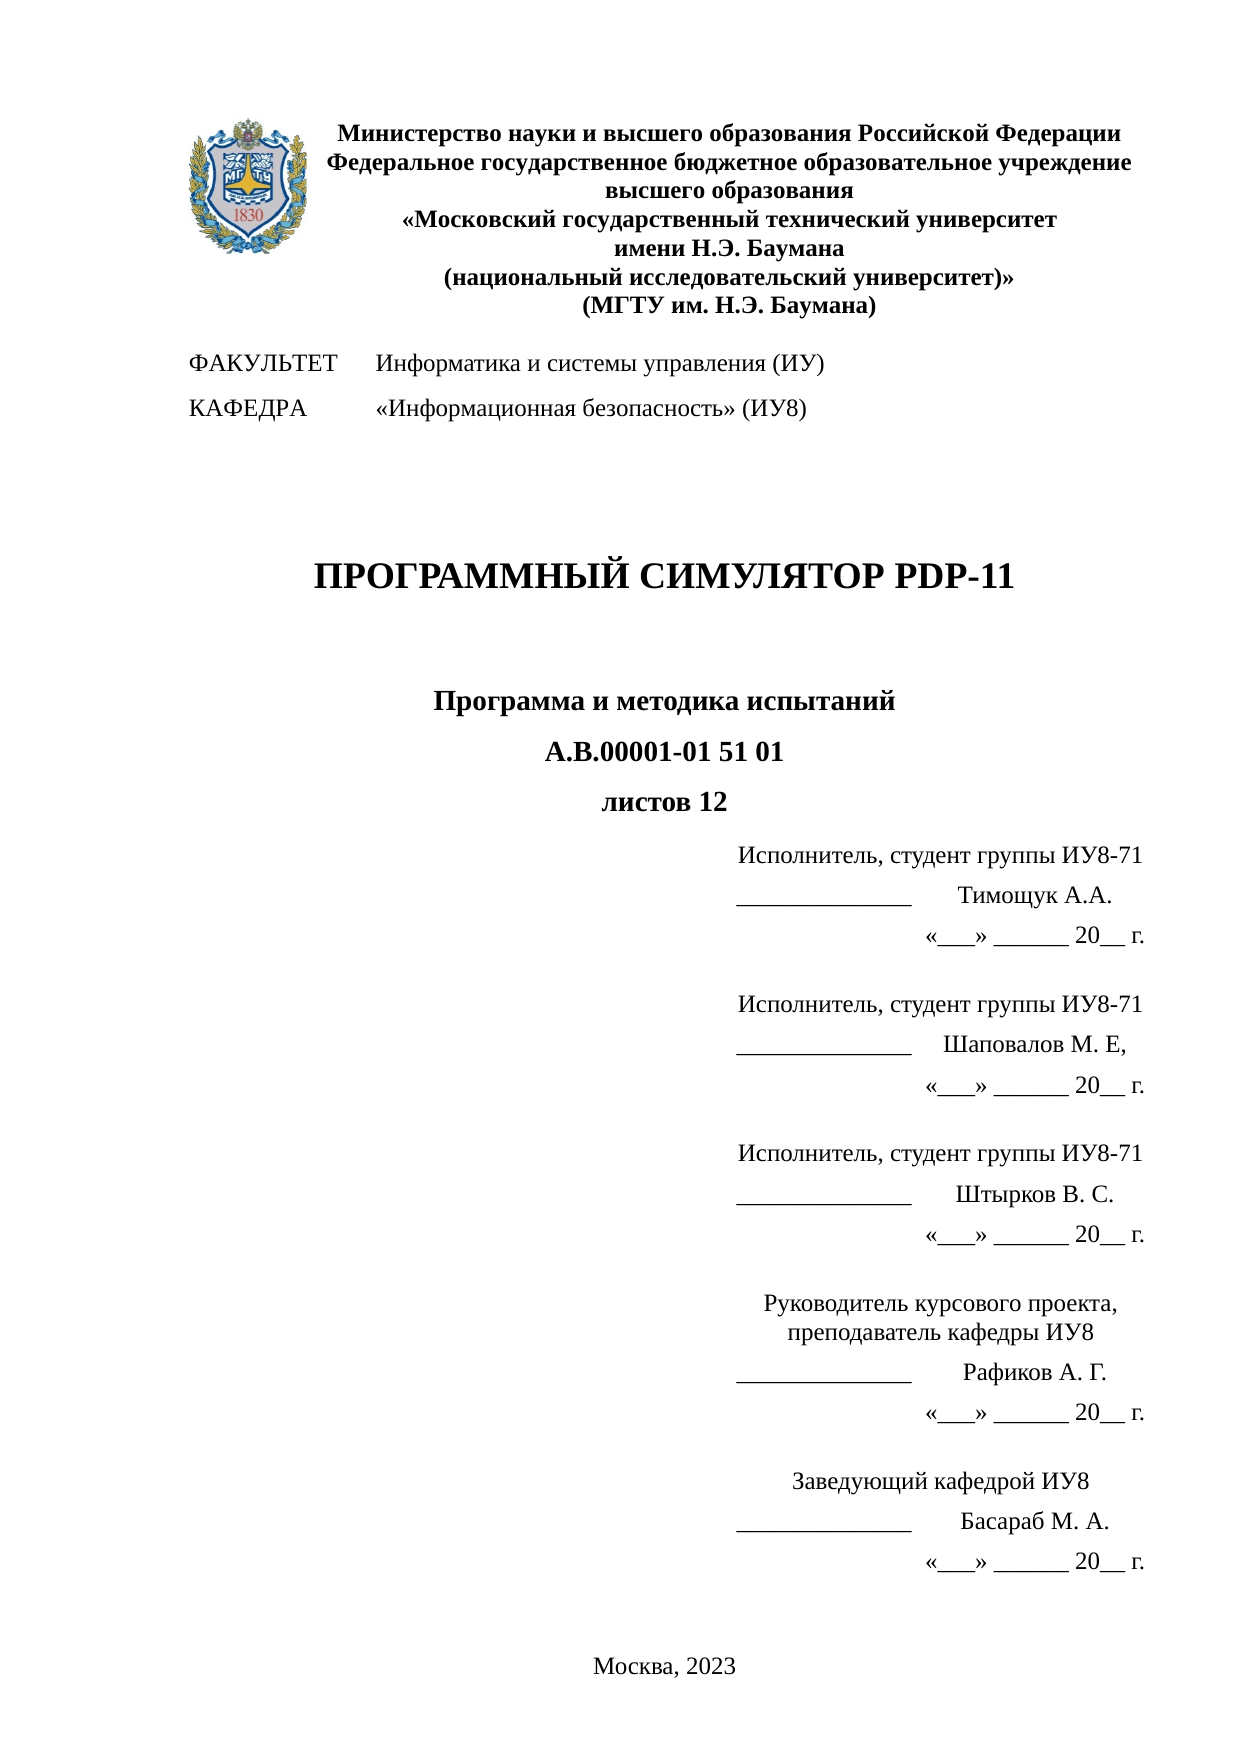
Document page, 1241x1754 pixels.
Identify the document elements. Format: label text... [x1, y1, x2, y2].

table_cell ______________ [730, 1500, 918, 1541]
table_cell ______________ [730, 1351, 918, 1391]
table_cell Басараб М. А. [918, 1500, 1152, 1541]
picture [188, 118, 307, 254]
table_cell [730, 1213, 918, 1282]
table_cell «___» ______ 20__ г. [918, 915, 1152, 983]
table_header Министерство науки и высшего образования Российской Федерации Федеральное государственное бюджетное образовательное учреждение высшего образования «Московский государственный технический университет имени Н.Э. Баумана (национальный исследовательский университет)» (МГТУ им. Н.Э. Баумана) [307, 118, 1152, 319]
table_cell Исполнитель, студент группы ИУ8-71 [730, 984, 1152, 1024]
table_cell [730, 915, 918, 983]
table_cell ______________ [730, 875, 918, 915]
table_cell [730, 1391, 918, 1460]
table_cell ______________ [730, 1173, 918, 1213]
table_cell Тимощук А.А. [918, 875, 1152, 915]
table_cell Заведующий кафедрой ИУ8 [730, 1460, 1152, 1500]
table_cell «___» ______ 20__ г. [918, 1213, 1152, 1282]
table_cell Руководитель курсового проекта, преподаватель кафедры ИУ8 [730, 1282, 1152, 1351]
table_cell «___» ______ 20__ г. [918, 1541, 1152, 1581]
table_cell [730, 1541, 918, 1581]
table_cell [730, 1064, 918, 1133]
table_cell Исполнитель, студент группы ИУ8-71 [730, 1133, 1152, 1173]
table_cell Шаповалов М. Е, [918, 1024, 1152, 1064]
table_header Исполнитель, студент группы ИУ8-71 [730, 834, 1152, 874]
text ПРОГРАММНЫЙ СИМУЛЯТОР PDP-11 [177, 554, 1152, 597]
table_cell «___» ______ 20__ г. [918, 1391, 1152, 1460]
table_cell «___» ______ 20__ г. [918, 1064, 1152, 1133]
text листов 11 [177, 784, 1152, 817]
table_header [177, 118, 307, 319]
table_cell Штырков В. С. [918, 1173, 1152, 1213]
table_header Информатика и системы управления (ИУ) [364, 348, 1152, 393]
table_cell «Информационная безопасность» (ИУ8) [364, 394, 1152, 439]
table_cell ______________ [730, 1024, 918, 1064]
table_header Факультет [177, 348, 364, 393]
table_cell Кафедра [177, 394, 364, 439]
table_cell Рафиков А. Г. [918, 1351, 1152, 1391]
text Программа и методика испытаний [177, 683, 1152, 717]
text А.В.00001-01 51 01 [177, 734, 1152, 767]
